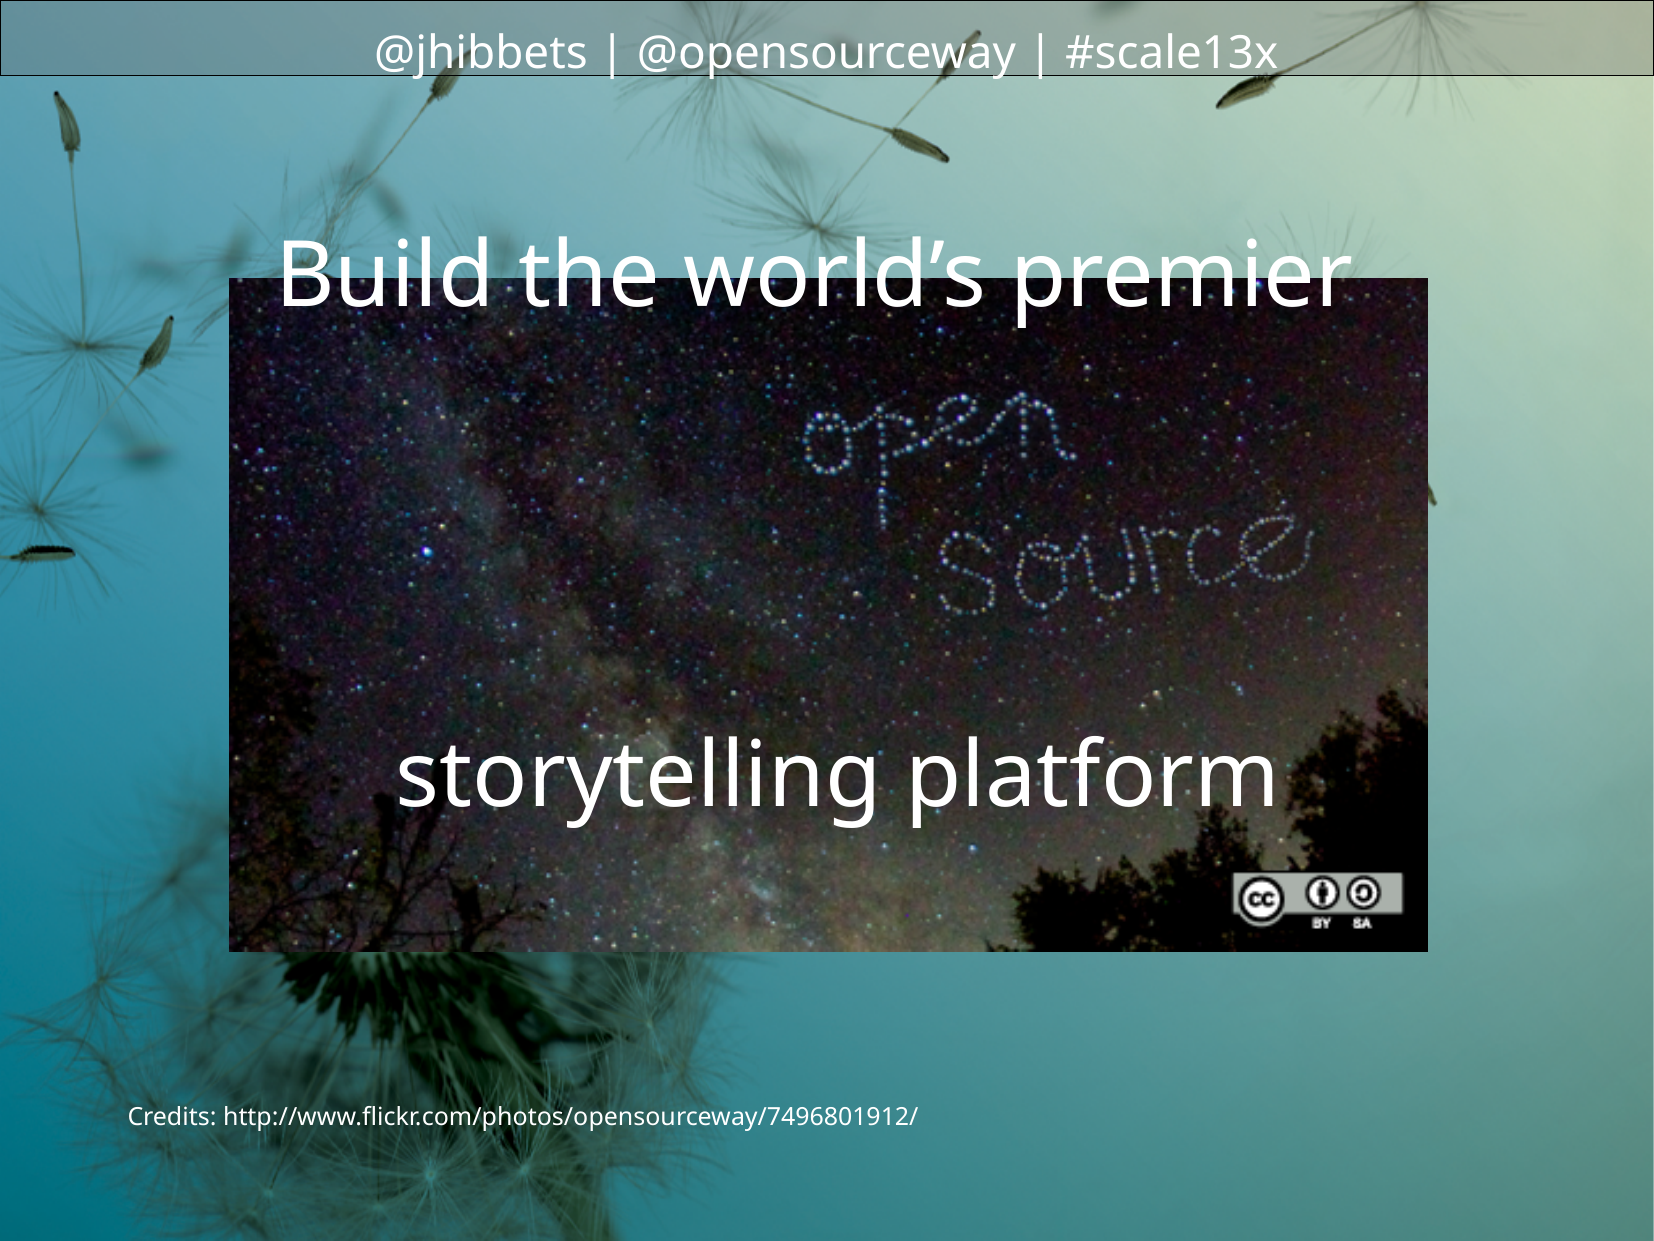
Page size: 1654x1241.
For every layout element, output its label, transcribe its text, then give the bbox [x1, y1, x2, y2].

text_box Credits: http://www.flickr.com/photos/opensourceway/7496801912/ [112, 1091, 1171, 1132]
picture [0, 76, 1654, 1241]
title Build the world’s premier storytelling platform [82, 291, 1571, 751]
